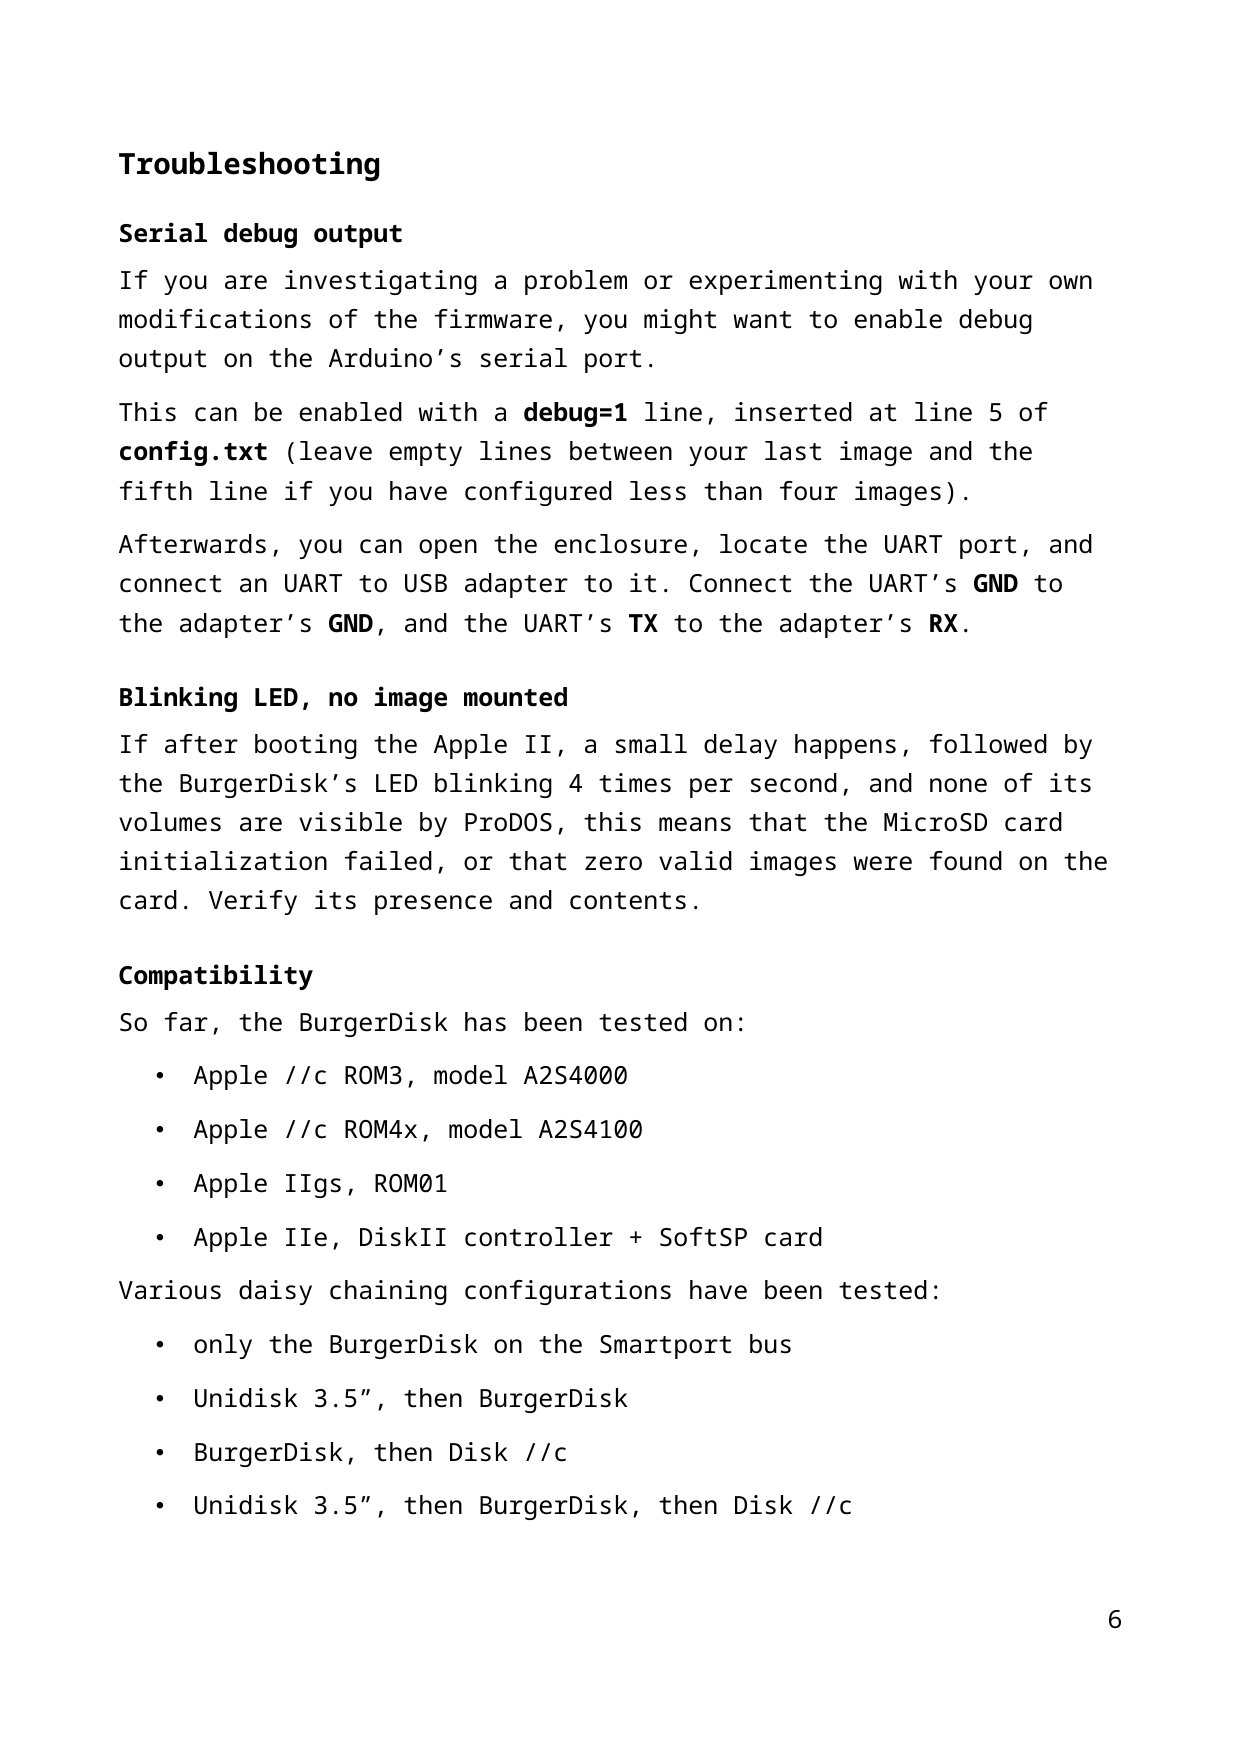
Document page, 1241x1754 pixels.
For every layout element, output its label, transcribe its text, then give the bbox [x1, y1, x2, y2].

text If you are investigating a problem or experimenting with your own modifications of the firmware, you might want to enable debug output on the Arduino’s serial port. [118, 263, 1122, 375]
subtitle Compatibility [118, 958, 1122, 992]
subtitle Serial debug output [118, 216, 1122, 250]
text So far, the BurgerDisk has been tested on: [118, 1004, 1122, 1038]
list Apple IIgs, ROM01 [156, 1165, 1122, 1199]
list BurgerDisk, then Disk //c [156, 1434, 1122, 1468]
subtitle Blinking LED, no image mounted [118, 680, 1122, 714]
text If after booting the Apple II, a small delay happens, followed by the BurgerDisk’s LED blinking 4 times per second, and none of its volumes are visible by ProDOS, this means that the MicroSD card initialization failed, or that zero valid images were found on the card. Verify its presence and contents. [118, 726, 1122, 917]
list only the BurgerDisk on the Smartport bus [156, 1327, 1122, 1361]
list Unidisk 3.5”, then BurgerDisk, then Disk //c [156, 1488, 1122, 1522]
list Apple IIe, DiskII controller + SoftSP card [156, 1219, 1122, 1253]
list Apple //c ROM3, model A2S4000 [156, 1058, 1122, 1092]
text Various daisy chaining configurations have been tested: [118, 1273, 1122, 1307]
list Apple //c ROM4x, model A2S4100 [156, 1112, 1122, 1146]
text This can be enabled with a debug=1 line, inserted at line 5 of config.txt (leave empty lines between your last image and the fifth line if you have configured less than four images). [118, 395, 1122, 507]
text Afterwards, you can open the enclosure, locate the UART port, and connect an UART to USB adapter to it. Connect the UART’s GND to the adapter’s GND, and the UART’s TX to the adapter’s RX. [118, 527, 1122, 639]
subtitle Troubleshooting [118, 143, 1122, 183]
list Unidisk 3.5”, then BurgerDisk [156, 1380, 1122, 1414]
